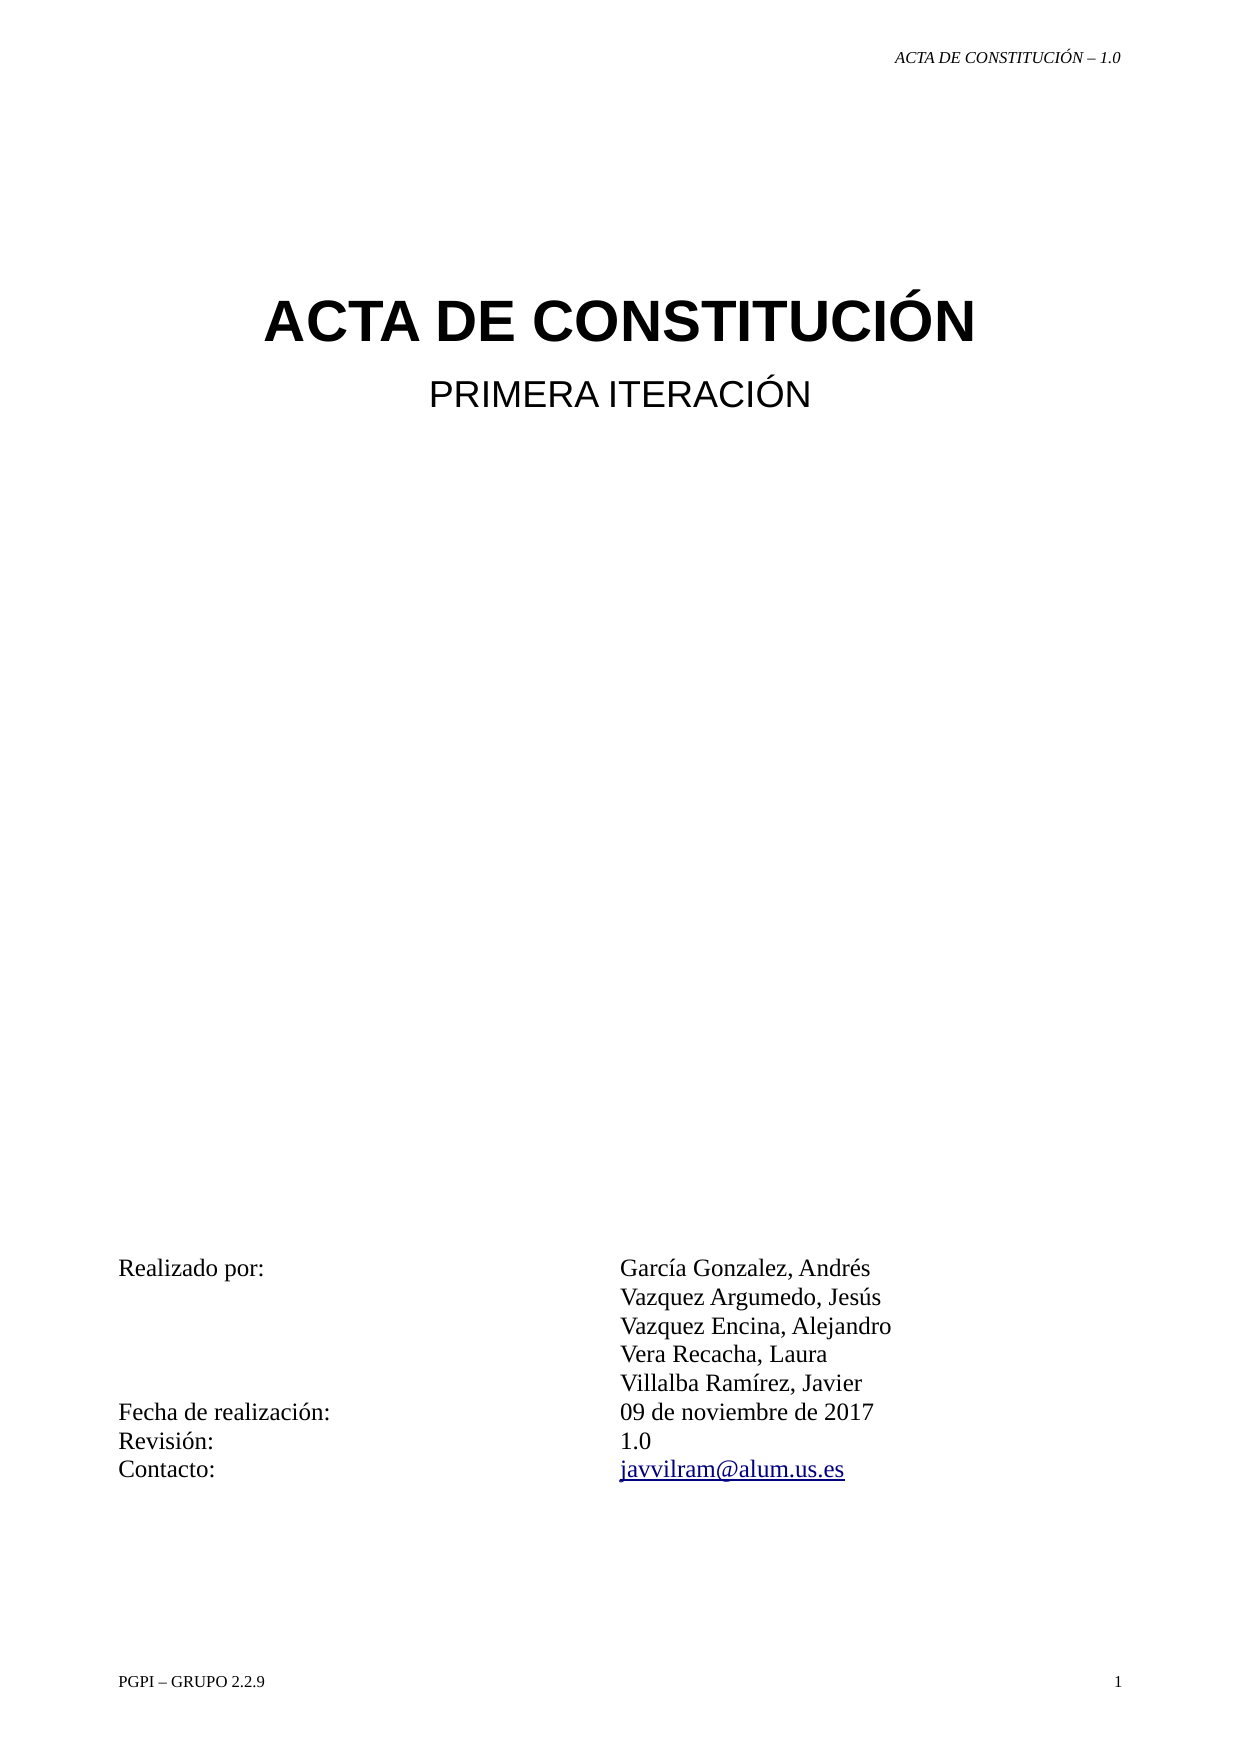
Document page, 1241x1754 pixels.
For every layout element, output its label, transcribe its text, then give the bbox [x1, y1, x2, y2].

subtitle PRIMERA ITERACIÓN [118, 373, 1122, 416]
table_cell Revisión: [118, 1426, 620, 1454]
table_header García Gonzalez, Andrés Vazquez Argumedo, Jesús Vazquez Encina, Alejandro Vera Recacha, Laura Villalba Ramírez, Javier [620, 1253, 1122, 1397]
table_cell Fecha de realización: [118, 1397, 620, 1426]
table_cell 09 de noviembre de 2017 [620, 1397, 1122, 1426]
table_header Realizado por: [118, 1253, 620, 1397]
table_cell 1.0 [620, 1426, 1122, 1454]
table_cell javvilram@alum.us.es [620, 1455, 1122, 1483]
title ACTA DE CONSTITUCIÓN [118, 287, 1122, 354]
table_cell Contacto: [118, 1455, 620, 1483]
